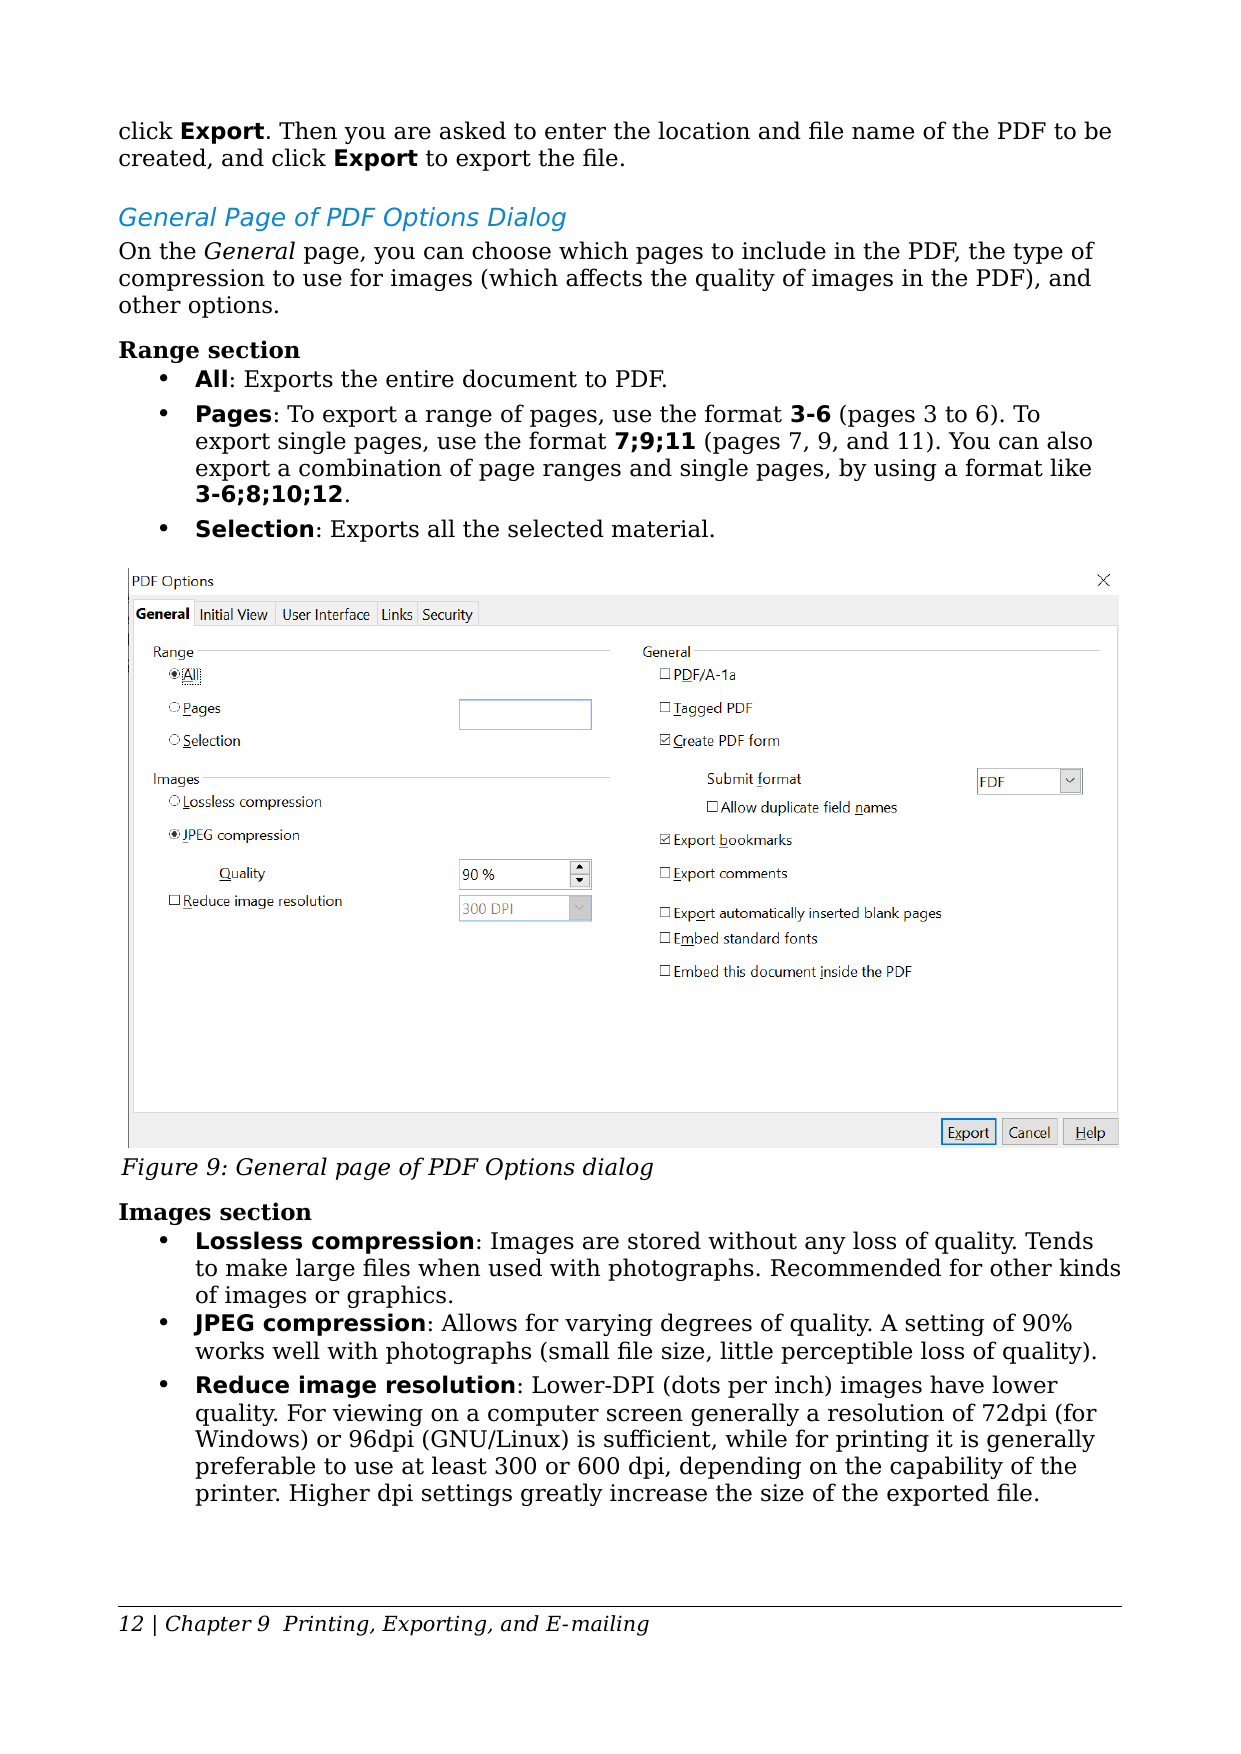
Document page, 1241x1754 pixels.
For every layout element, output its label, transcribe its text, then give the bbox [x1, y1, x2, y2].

subtitle General Page of PDF Options Dialog [118, 203, 1122, 232]
text On the General page, you can choose which pages to include in the PDF, the type of compression to use for images (which affects the quality of images in the PDF), and other options. [118, 238, 1122, 318]
text Images section [118, 1199, 1122, 1226]
picture [128, 568, 1119, 1148]
text Range section [118, 337, 1122, 364]
list JPEG compression: Allows for varying degrees of quality. A setting of 90% works well with photographs (small file size, little perceptible loss of quality). [156, 1309, 1122, 1364]
text click Export. Then you are asked to enter the location and file name of the PDF to be created, and click Export to export the file. [118, 118, 1122, 171]
text Figure 9: General page of PDF Options dialog [121, 1154, 1119, 1181]
list Reduce image resolution: Lower-DPI (dots per inch) images have lower quality. For viewing on a computer screen generally a resolution of 72dpi (for Windows) or 96dpi (GNU/Linux) is sufficient, while for printing it is generally preferable to use at least 300 or 600 dpi, depending on the capability of the printer. Higher dpi settings greatly increase the size of the exported file. [156, 1371, 1122, 1507]
list Pages: To export a range of pages, use the format 3-6 (pages 3 to 6). To export single pages, use the format 7;9;11 (pages 7, 9, and 11). You can also export a combination of page ranges and single pages, by using a format like 3-6;8;10;12. [156, 399, 1122, 508]
list All: Exports the entire document to PDF. [156, 364, 1122, 393]
list Lossless compression: Images are stored without any loss of quality. Tends to make large files when used with photographs. Recommended for other kinds of images or graphics. [156, 1226, 1122, 1309]
list Selection: Exports all the selected material. [156, 514, 1122, 544]
